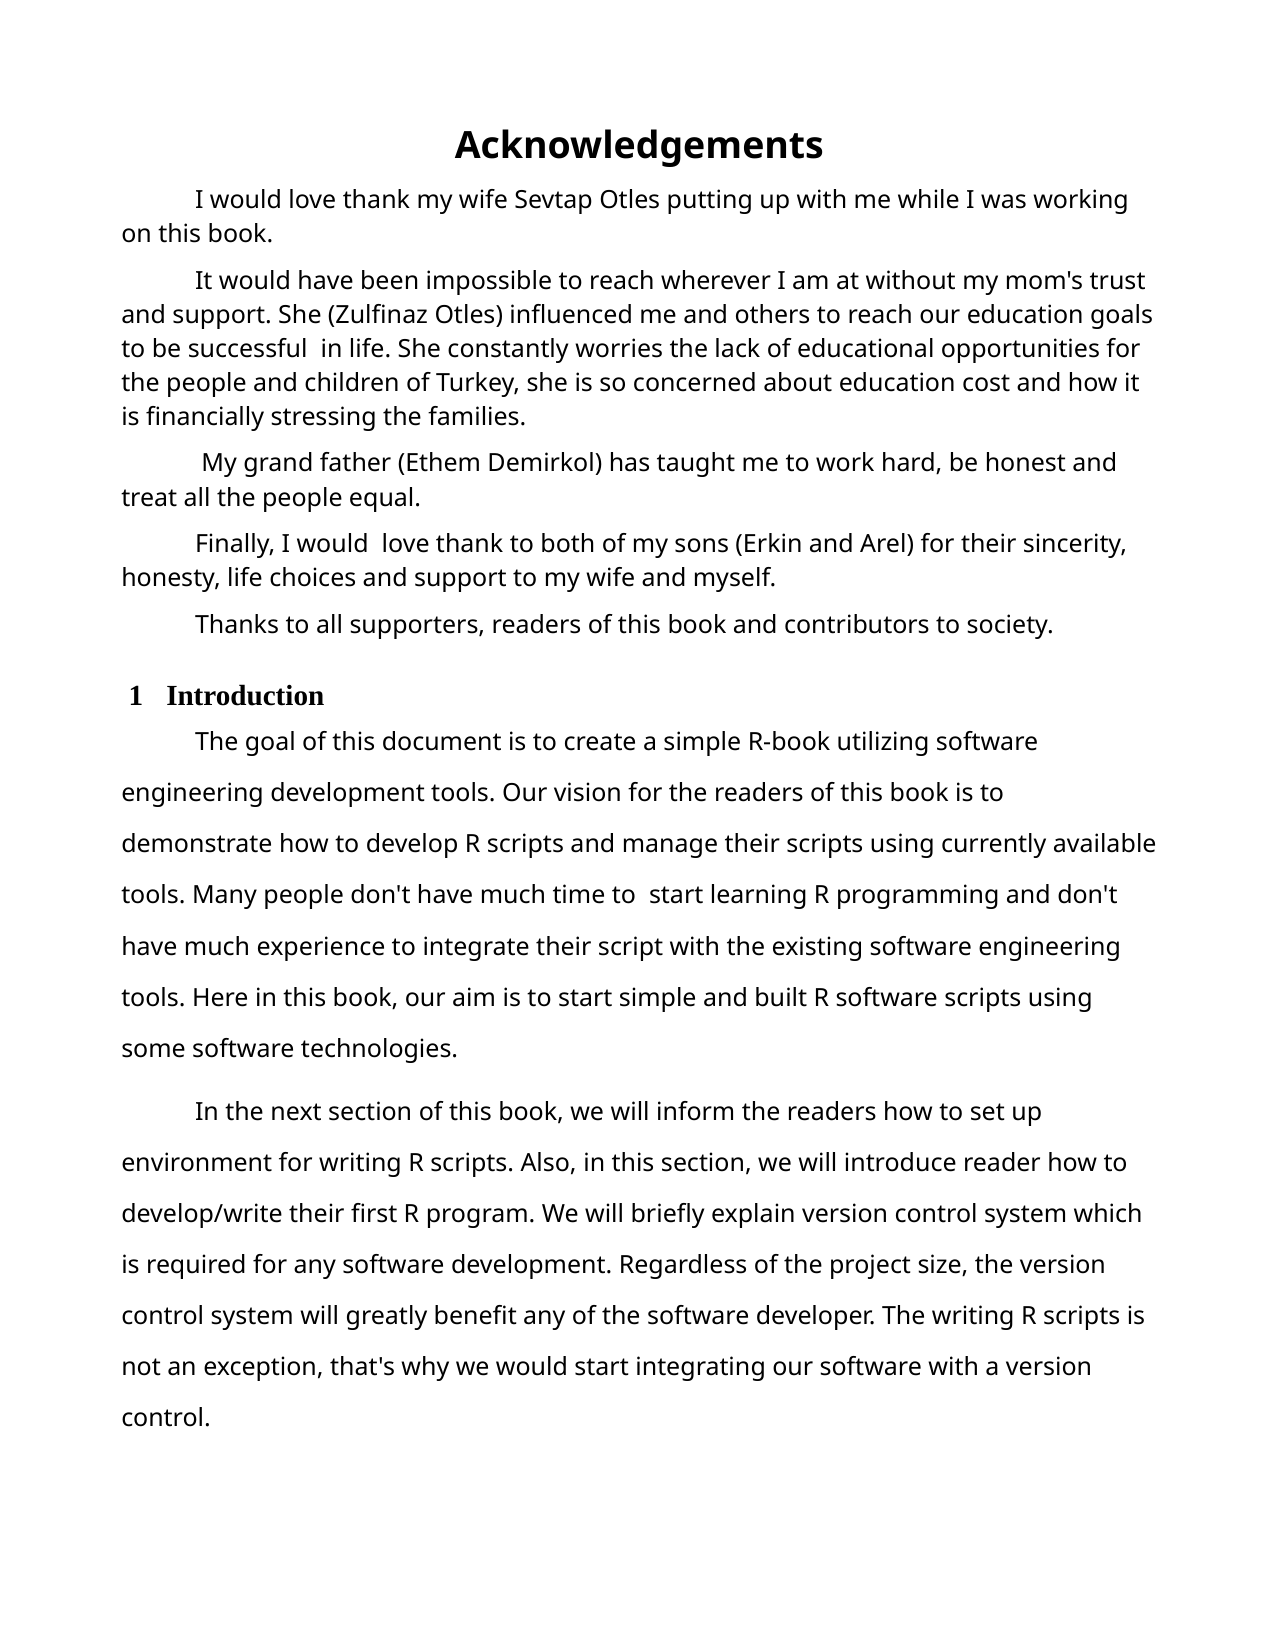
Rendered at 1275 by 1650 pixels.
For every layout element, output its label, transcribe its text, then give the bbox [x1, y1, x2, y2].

text In the next section of this book, we will inform the readers how to set up environment for writing R scripts. Also, in this section, we will introduce reader how to develop/write their first R program. We will briefly explain version control system which is required for any software development. Regardless of the project size, the version control system will greatly benefit any of the software developer. The writing R scripts is not an exception, that's why we would start integrating our software with a version control. [121, 1094, 1158, 1434]
text My grand father (Ethem Demirkol) has taught me to work hard, be honest and treat all the people equal. [121, 445, 1158, 513]
text I would love thank my wife Sevtap Otles putting up with me while I was working on this book. [121, 182, 1158, 250]
text Acknowledgements [121, 118, 1158, 169]
text Finally, I would love thank to both of my sons (Erkin and Arel) for their sincerity, honesty, life choices and support to my wife and myself. [121, 526, 1158, 594]
subtitle Introduction [121, 678, 1158, 711]
text The goal of this document is to create a simple R-book utilizing software engineering development tools. Our vision for the readers of this book is to demonstrate how to develop R scripts and manage their scripts using currently available tools. Many people don't have much time to start learning R programming and don't have much experience to integrate their script with the existing software engineering tools. Here in this book, our aim is to start simple and built R software scripts using some software technologies. [121, 724, 1158, 1064]
text It would have been impossible to reach wherever I am at without my mom's trust and support. She (Zulfinaz Otles) influenced me and others to reach our education goals to be successful in life. She constantly worries the lack of educational opportunities for the people and children of Turkey, she is so concerned about education cost and how it is financially stressing the families. [121, 262, 1158, 433]
text Thanks to all supporters, readers of this book and contributors to society. [121, 606, 1158, 640]
